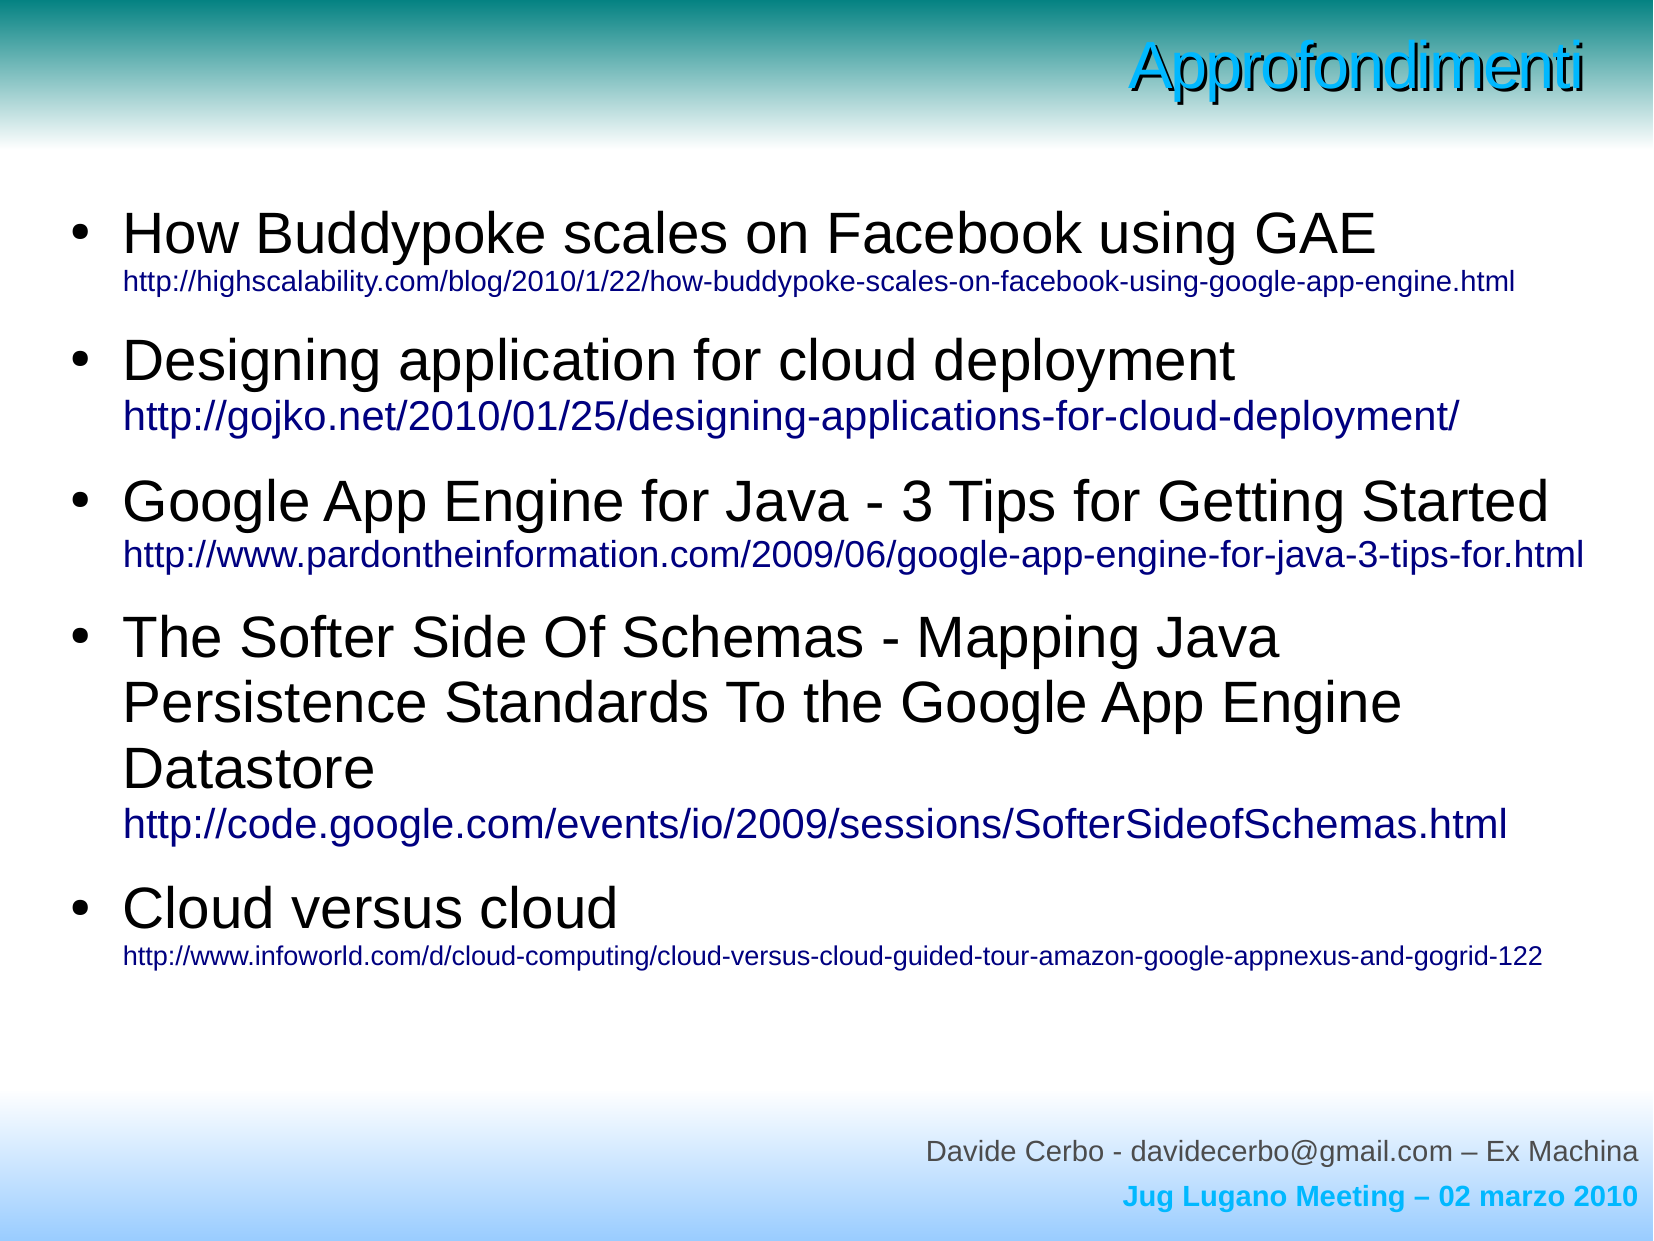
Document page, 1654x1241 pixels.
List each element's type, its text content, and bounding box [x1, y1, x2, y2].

list How Buddypoke scales on Facebook using GAE http://highscalability.com/blog/2010/1/22/how-buddypoke-scales-on-facebook-using-google-app-engine.html Designing application for cloud deployment http://gojko.net/2010/01/25/designing-applications-for-cloud-deployment/ Google App Engine for Java - 3 Tips for Getting Started http://www.pardontheinformation.com/2009/06/google-app-engine-for-java-3-tips-for.html The Softer Side Of Schemas - Mapping Java Persistence Standards To the Google App Engine Datastore http://code.google.com/events/io/2009/sessions/SofterSideofSchemas.html Cloud versus cloud http://www.infoworld.com/d/cloud-computing/cloud-versus-cloud-guided-tour-amazon-google-appnexus-and-gogrid-122 [52, 200, 1594, 1020]
title Approfondimenti [108, 14, 1585, 117]
